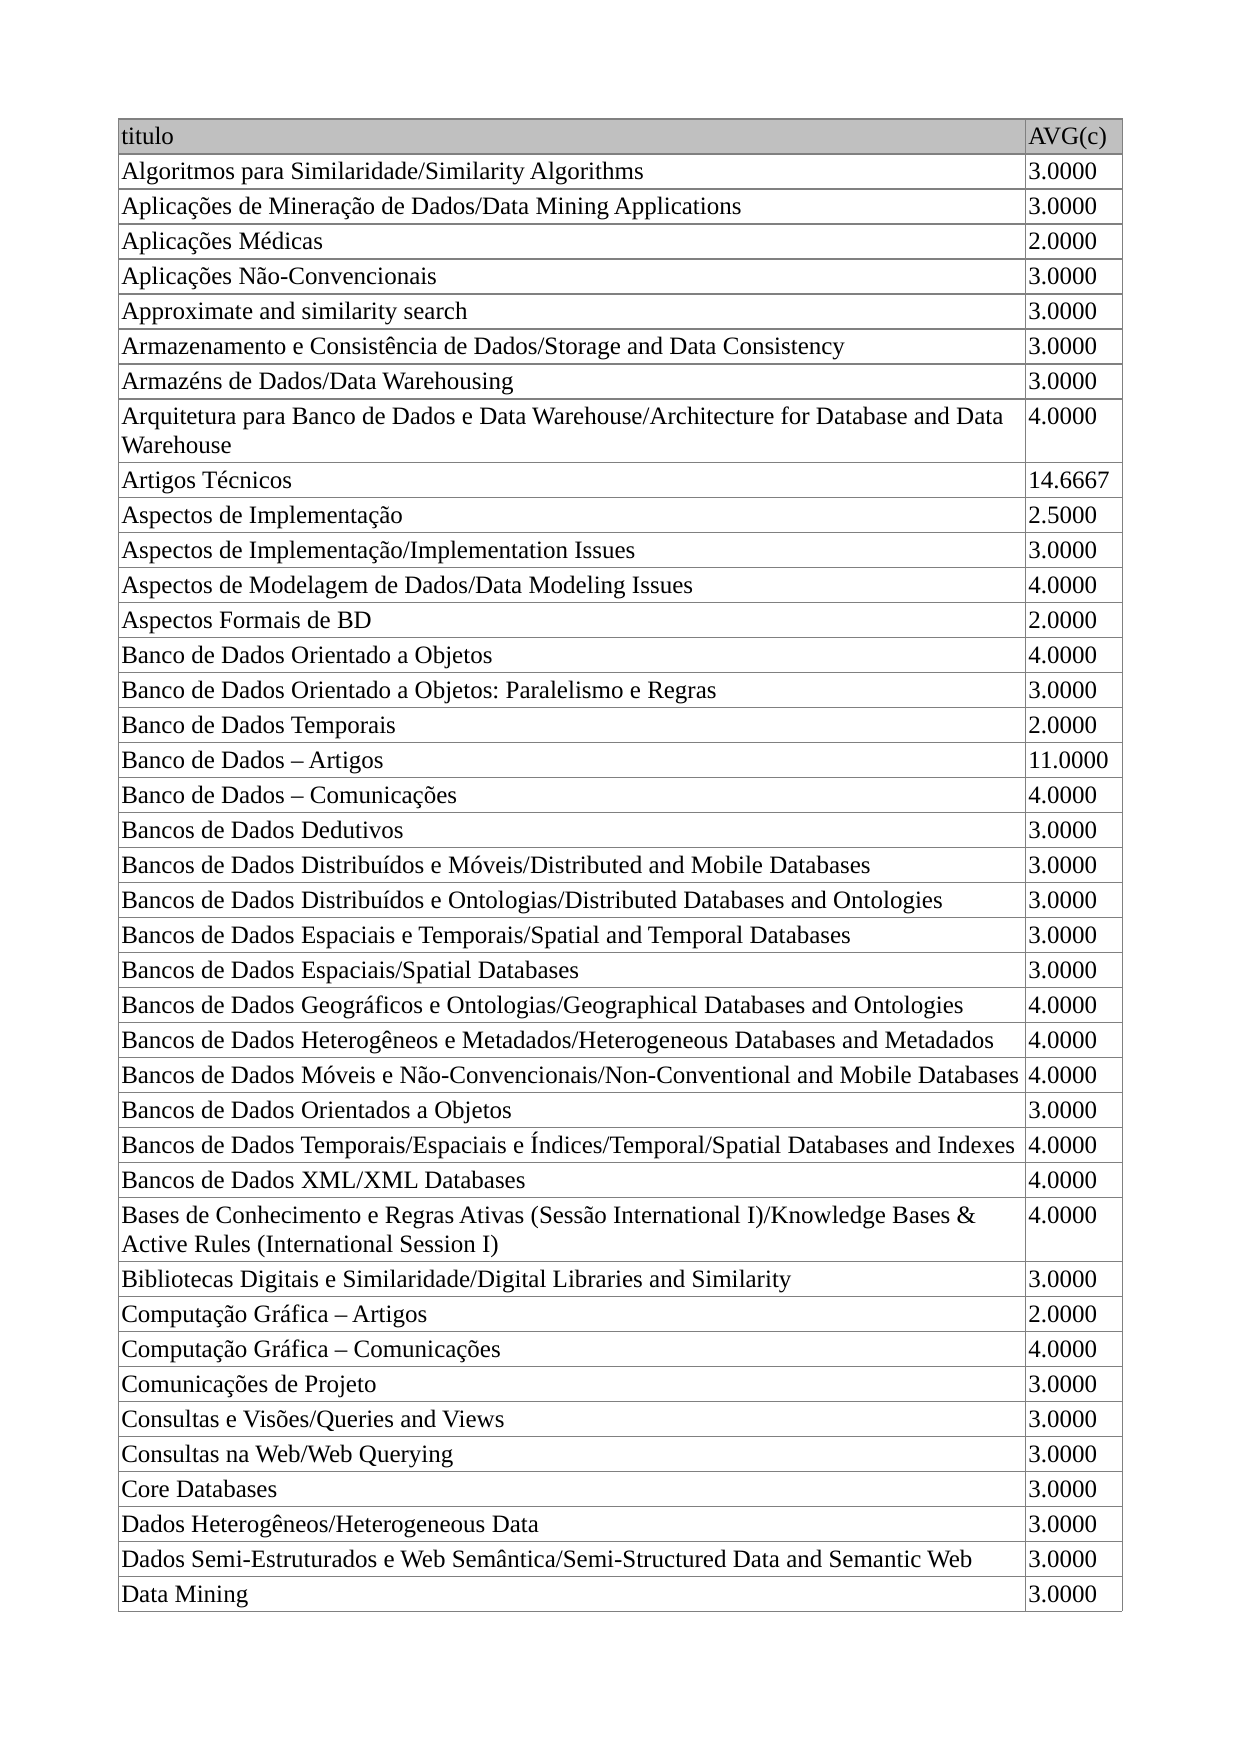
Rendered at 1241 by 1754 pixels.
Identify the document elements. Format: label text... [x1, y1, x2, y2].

table_cell 2.5000 [1026, 498, 1122, 532]
table_cell 2.0000 [1026, 225, 1122, 258]
table_cell 4.0000 [1026, 1023, 1122, 1057]
table_cell Bancos de Dados Temporais/Espaciais e Índices/Temporal/Spatial Databases and Indexes [119, 1128, 1025, 1162]
table_header AVG(c) [1026, 120, 1122, 153]
table_cell 3.0000 [1026, 1577, 1122, 1611]
table_cell 11.0000 [1026, 743, 1122, 777]
table_cell Banco de Dados Temporais [119, 708, 1025, 742]
table_cell 2.0000 [1026, 603, 1122, 637]
table_cell Computação Gráfica – Artigos [119, 1297, 1025, 1331]
table_cell 4.0000 [1026, 638, 1122, 672]
table_cell Aplicações Não-Convencionais [119, 260, 1025, 293]
table_cell Consultas e Visões/Queries and Views [119, 1402, 1025, 1436]
table_cell 2.0000 [1026, 1297, 1122, 1331]
table_cell Banco de Dados Orientado a Objetos: Paralelismo e Regras [119, 673, 1025, 707]
table_cell Aplicações de Mineração de Dados/Data Mining Applications [119, 190, 1025, 223]
table_cell 3.0000 [1026, 953, 1122, 987]
table_cell Approximate and similarity search [119, 295, 1025, 328]
table_cell 3.0000 [1026, 813, 1122, 847]
table_cell Computação Gráfica – Comunicações [119, 1332, 1025, 1366]
table_cell Aspectos Formais de BD [119, 603, 1025, 637]
table_cell 3.0000 [1026, 365, 1122, 398]
table_cell Dados Semi-Estruturados e Web Semântica/Semi-Structured Data and Semantic Web [119, 1542, 1025, 1576]
table_cell Bancos de Dados Geográficos e Ontologias/Geographical Databases and Ontologies [119, 988, 1025, 1022]
table_cell Bancos de Dados Móveis e Não-Convencionais/Non-Conventional and Mobile Databases [119, 1058, 1025, 1092]
table_cell Aspectos de Implementação/Implementation Issues [119, 533, 1025, 567]
table_cell 3.0000 [1026, 330, 1122, 363]
table_cell 3.0000 [1026, 1262, 1122, 1296]
table_cell 4.0000 [1026, 988, 1122, 1022]
table_cell Bancos de Dados Heterogêneos e Metadados/Heterogeneous Databases and Metadados [119, 1023, 1025, 1057]
table_cell 4.0000 [1026, 1163, 1122, 1197]
table_cell Banco de Dados – Artigos [119, 743, 1025, 777]
table_cell 4.0000 [1026, 778, 1122, 812]
table_cell Bases de Conhecimento e Regras Ativas (Sessão International I)/Knowledge Bases & Active Rules (International Session I) [119, 1198, 1025, 1261]
table_cell Bancos de Dados Espaciais/Spatial Databases [119, 953, 1025, 987]
table_cell 3.0000 [1026, 260, 1122, 293]
table_cell 3.0000 [1026, 918, 1122, 952]
table_cell Artigos Técnicos [119, 463, 1025, 497]
table_cell Aplicações Médicas [119, 225, 1025, 258]
table_cell 3.0000 [1026, 883, 1122, 917]
table_cell Bancos de Dados XML/XML Databases [119, 1163, 1025, 1197]
table_cell Banco de Dados Orientado a Objetos [119, 638, 1025, 672]
table_cell 3.0000 [1026, 1472, 1122, 1506]
table_cell Armazéns de Dados/Data Warehousing [119, 365, 1025, 398]
table_cell Algoritmos para Similaridade/Similarity Algorithms [119, 155, 1025, 188]
table_cell 4.0000 [1026, 1128, 1122, 1162]
table_cell Bancos de Dados Distribuídos e Ontologias/Distributed Databases and Ontologies [119, 883, 1025, 917]
table_cell 4.0000 [1026, 1058, 1122, 1092]
table_cell 2.0000 [1026, 708, 1122, 742]
table_cell Arquitetura para Banco de Dados e Data Warehouse/Architecture for Database and Data Warehouse [119, 400, 1025, 462]
table_cell Consultas na Web/Web Querying [119, 1437, 1025, 1471]
table_cell Data Mining [119, 1577, 1025, 1611]
table_cell 3.0000 [1026, 1542, 1122, 1576]
table_cell Aspectos de Modelagem de Dados/Data Modeling Issues [119, 568, 1025, 602]
table_cell Bibliotecas Digitais e Similaridade/Digital Libraries and Similarity [119, 1262, 1025, 1296]
table_cell Aspectos de Implementação [119, 498, 1025, 532]
table_cell Core Databases [119, 1472, 1025, 1506]
table_cell Dados Heterogêneos/Heterogeneous Data [119, 1507, 1025, 1541]
table_cell Banco de Dados – Comunicações [119, 778, 1025, 812]
table_cell 3.0000 [1026, 155, 1122, 188]
table_cell Bancos de Dados Distribuídos e Móveis/Distributed and Mobile Databases [119, 848, 1025, 882]
table_cell Bancos de Dados Dedutivos [119, 813, 1025, 847]
table_cell Bancos de Dados Espaciais e Temporais/Spatial and Temporal Databases [119, 918, 1025, 952]
table_cell 3.0000 [1026, 848, 1122, 882]
table_cell 3.0000 [1026, 1367, 1122, 1401]
table_cell 3.0000 [1026, 1402, 1122, 1436]
table_cell Comunicações de Projeto [119, 1367, 1025, 1401]
table_cell 3.0000 [1026, 190, 1122, 223]
table_cell 4.0000 [1026, 1198, 1122, 1261]
table_cell 3.0000 [1026, 533, 1122, 567]
table_cell 14.6667 [1026, 463, 1122, 497]
table_cell Armazenamento e Consistência de Dados/Storage and Data Consistency [119, 330, 1025, 363]
table_cell 3.0000 [1026, 1507, 1122, 1541]
table_cell 3.0000 [1026, 1093, 1122, 1127]
table_cell 3.0000 [1026, 673, 1122, 707]
table_cell 3.0000 [1026, 1437, 1122, 1471]
table_header titulo [119, 120, 1025, 153]
table_cell 3.0000 [1026, 295, 1122, 328]
table_cell 4.0000 [1026, 1332, 1122, 1366]
table_cell Bancos de Dados Orientados a Objetos [119, 1093, 1025, 1127]
table_cell 4.0000 [1026, 400, 1122, 462]
table_cell 4.0000 [1026, 568, 1122, 602]
